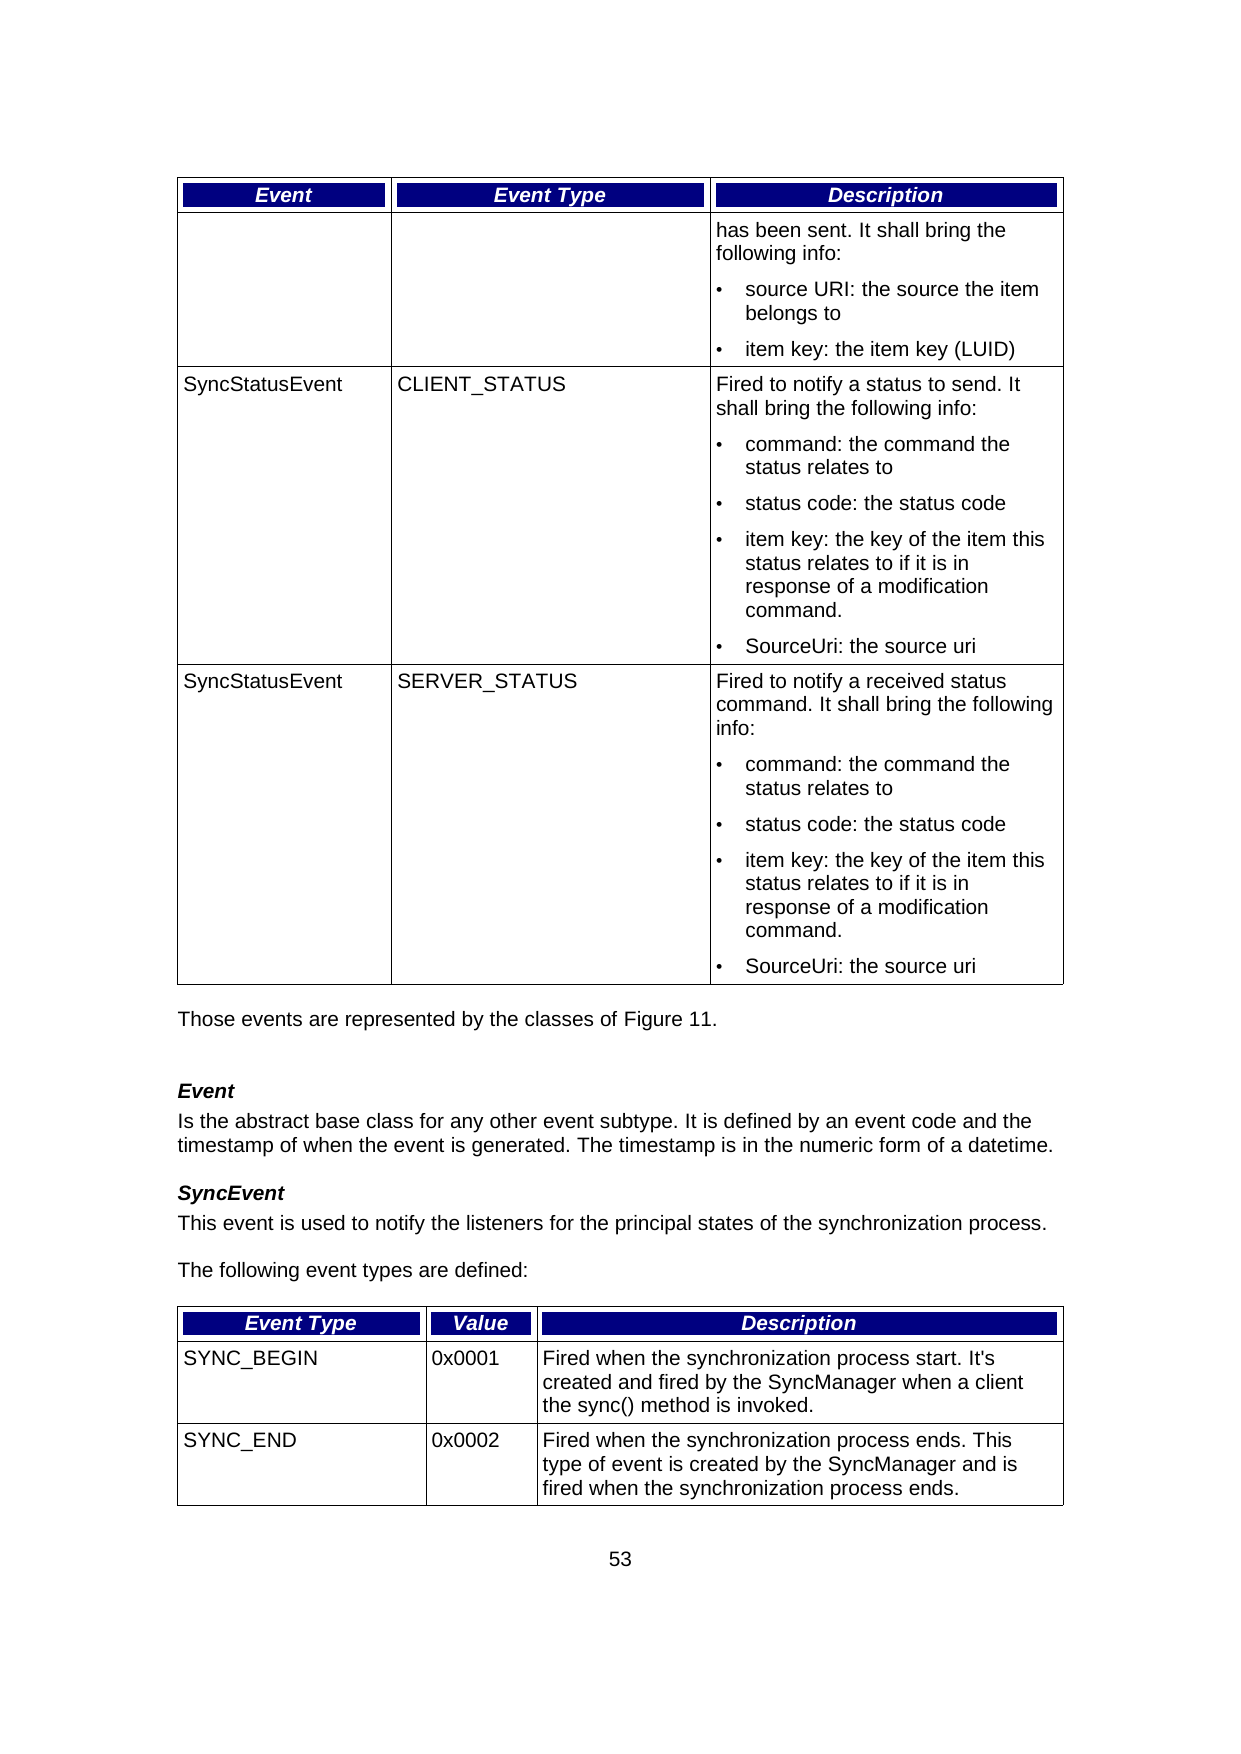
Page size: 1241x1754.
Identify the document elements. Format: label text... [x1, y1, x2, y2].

table_cell SERVER_STATUS [392, 665, 710, 984]
table_cell Fired when the synchronization process start. It's created and fired by the SyncManager when a client the sync() method is invoked. [538, 1342, 1063, 1423]
table_cell SyncStatusEvent [178, 665, 391, 984]
table_cell SYNC_END [178, 1424, 426, 1505]
table_header Event Type [178, 1307, 426, 1341]
table_cell has been sent. It shall bring the following info: source URI: the source the item belongs to item key: the item key (LUID) [711, 213, 1063, 366]
table_cell SyncStatusEvent [178, 367, 391, 664]
table_header Description [538, 1307, 1063, 1341]
table_cell SYNC_BEGIN [178, 1342, 426, 1423]
table_header Event [178, 178, 391, 212]
table_header Value [427, 1307, 537, 1341]
text Is the abstract base class for any other event subtype. It is defined by an event code and the timestamp of when the event is generated. The timestamp is in the numeric form of a datetime. [177, 1110, 1063, 1157]
table_cell [178, 213, 391, 366]
table_cell 0x0002 [427, 1424, 537, 1505]
text Those events are represented by the classes of Figure 11. [177, 1008, 1063, 1031]
table_cell Fired to notify a received status command. It shall bring the following info: command: the command the status relates to status code: the status code item key: the key of the item this status relates to if it is in response of a modification command. SourceUri: the source uri [711, 665, 1063, 984]
table_header Event Type [392, 178, 710, 212]
text The following event types are defined: [177, 1259, 1063, 1282]
table_cell Fired to notify a status to send. It shall bring the following info: command: the command the status relates to status code: the status code item key: the key of the item this status relates to if it is in response of a modification command. SourceUri: the source uri [711, 367, 1063, 664]
table_cell 0x0001 [427, 1342, 537, 1423]
table_cell Fired when the synchronization process ends. This type of event is created by the SyncManager and is fired when the synchronization process ends. [538, 1424, 1063, 1505]
subtitle SyncEvent [177, 1182, 1063, 1205]
table_cell [392, 213, 710, 366]
table_cell CLIENT_STATUS [392, 367, 710, 664]
text This event is used to notify the listeners for the principal states of the synchronization process. [177, 1212, 1063, 1235]
subtitle Event [177, 1080, 1063, 1103]
table_header Description [711, 178, 1063, 212]
